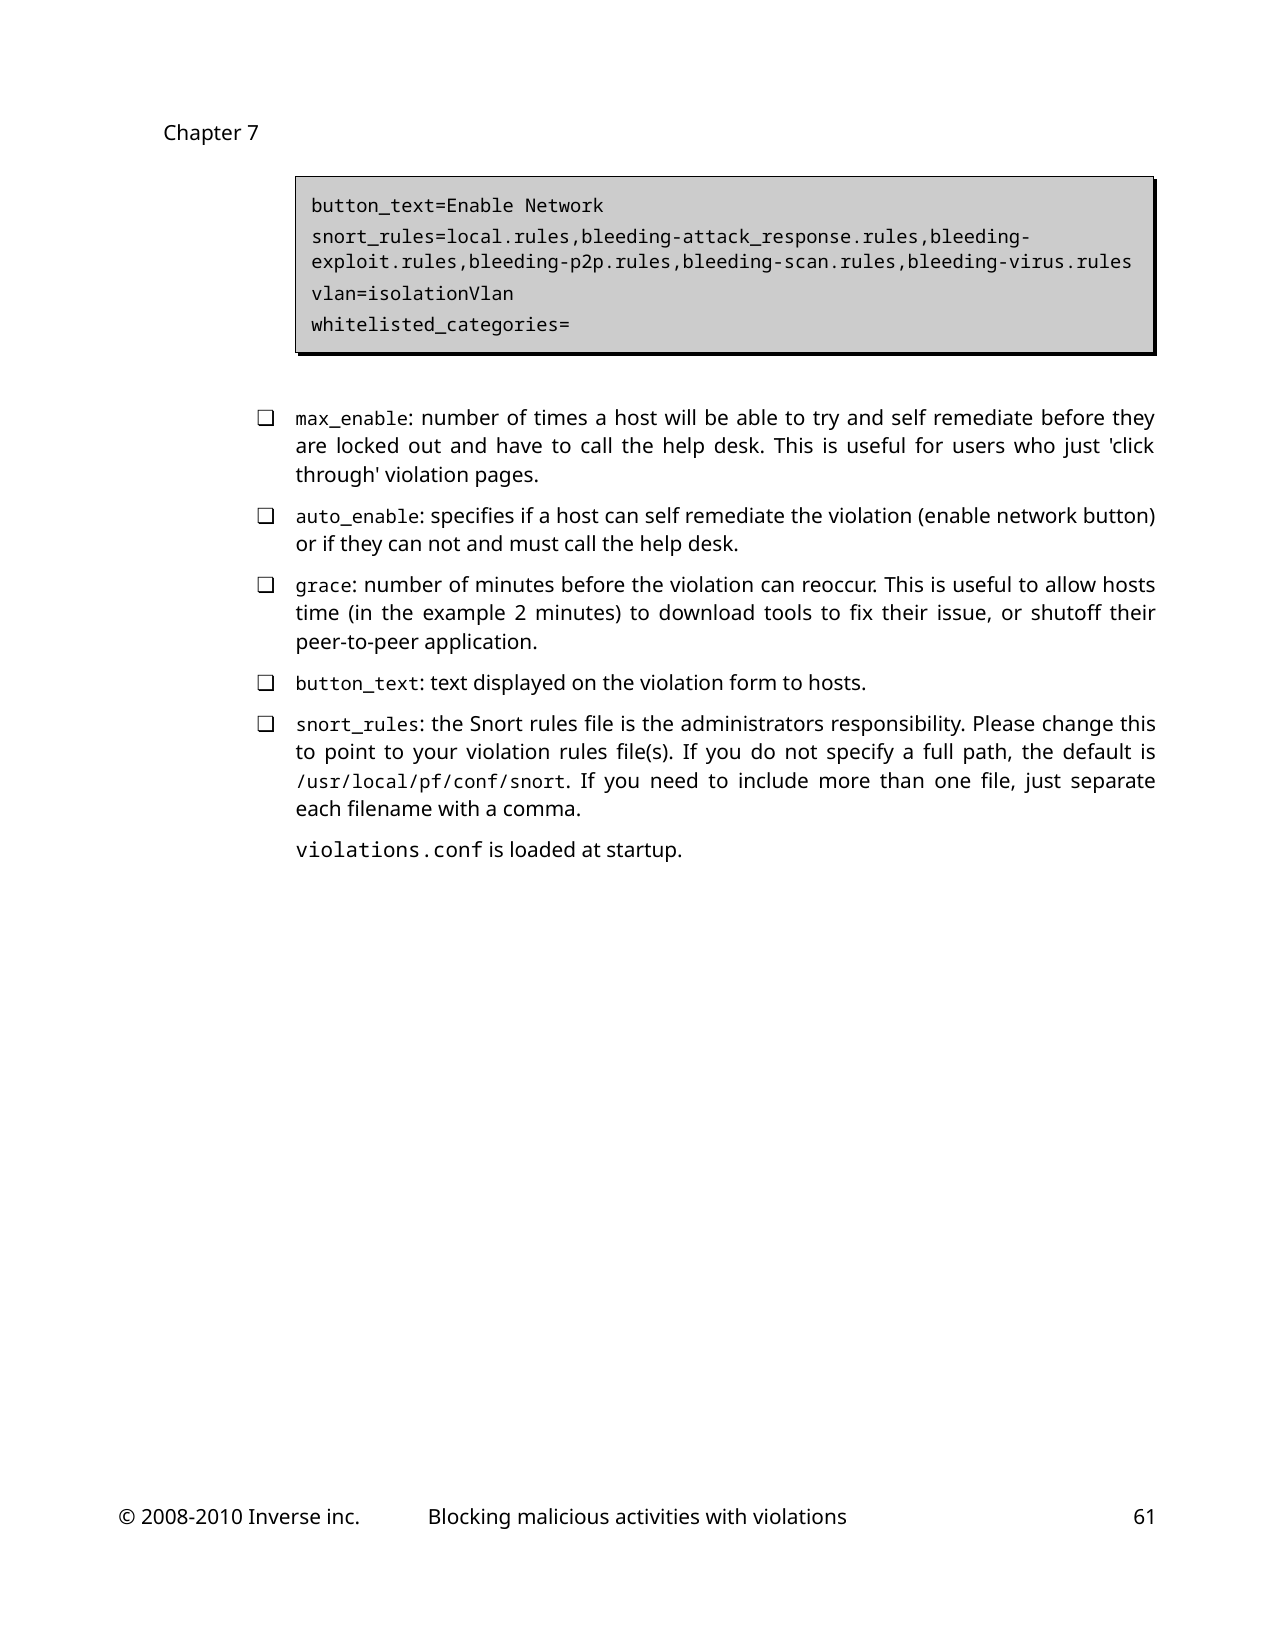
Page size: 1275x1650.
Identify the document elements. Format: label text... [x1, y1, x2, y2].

list ❏ snort_rules: the Snort rules file is the administrators responsibility. Please change this to point to your violation rules file(s). If you do not specify a full path, the default is /usr/local/pf/conf/snort. If you need to include more than one file, just separate each filename with a comma. [256, 709, 1157, 823]
text button_text=Enable Network [296, 177, 1153, 207]
list ❏ max_enable: number of times a host will be able to try and self remediate before they are locked out and have to call the help desk. This is useful for users who just 'click through' violation pages. [256, 403, 1157, 488]
text snort_rules=local.rules,bleeding-attack_response.rules,bleeding-exploit.rules,bleeding-p2p.rules,bleeding-scan.rules,bleeding-virus.rules [296, 207, 1153, 264]
text violations.conf is loaded at startup. [295, 835, 1157, 863]
list ❏ grace: number of minutes before the violation can reoccur. This is useful to allow hosts time (in the example 2 minutes) to download tools to fix their issue, or shutoff their peer-to-peer application. [256, 570, 1157, 655]
list ❏ auto_enable: specifies if a host can self remediate the violation (enable network button) or if they can not and must call the help desk. [256, 501, 1157, 558]
text whitelisted_categories= [296, 296, 1153, 352]
text vlan=isolationVlan [296, 264, 1153, 296]
list ❏ button_text: text displayed on the violation form to hosts. [256, 668, 1157, 696]
